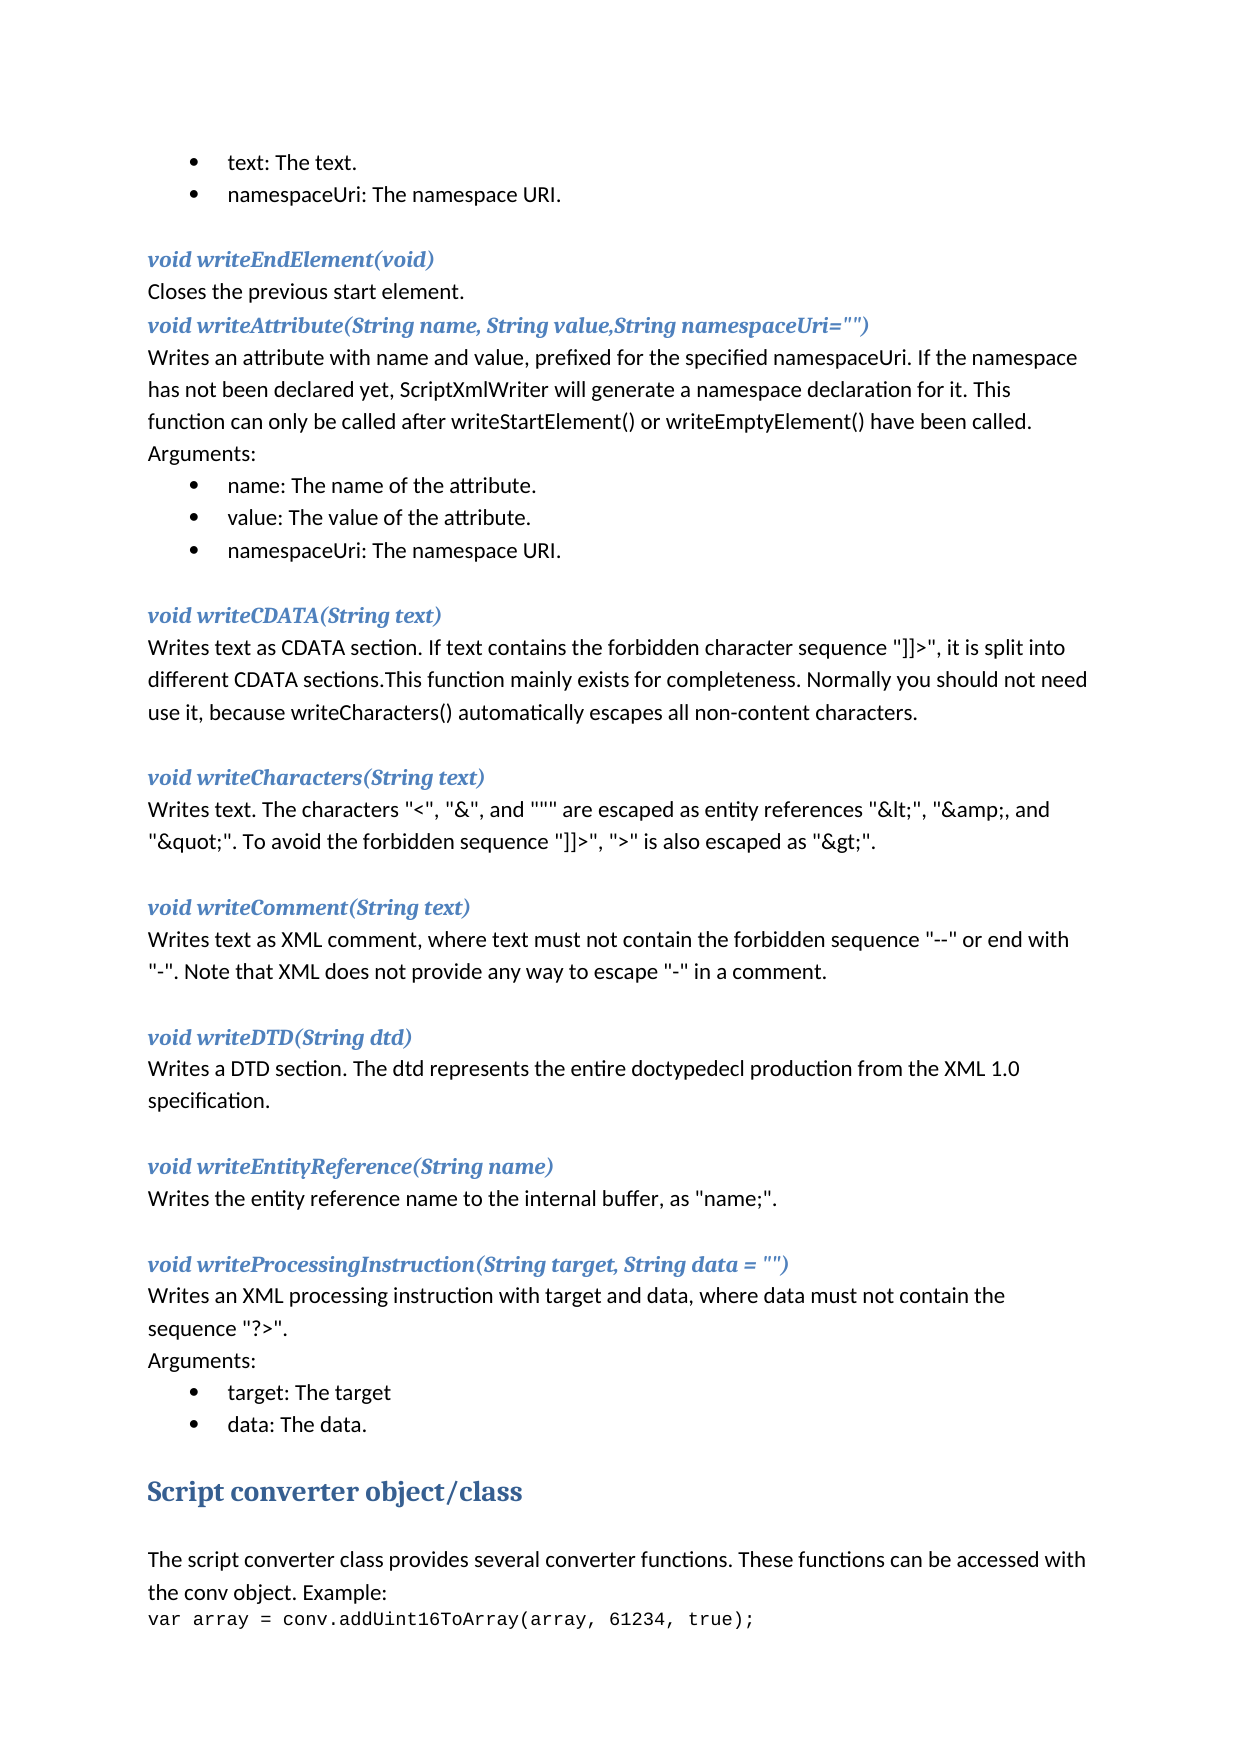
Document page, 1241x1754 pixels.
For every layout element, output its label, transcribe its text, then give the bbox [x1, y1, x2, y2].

text Writes an attribute with name and value, prefixed for the specified namespaceUri. If the namespace has not been declared yet, ScriptXmlWriter will generate a namespace declaration for it. This function can only be called after writeStartElement() or writeEmptyElement() have been called. [148, 343, 1093, 435]
list value: The value of the attribute. [190, 503, 1093, 532]
subtitle Script converter object/class [148, 1475, 1093, 1508]
subtitle void writeCharacters(String text) [148, 765, 1093, 791]
text Closes the previous start element. [148, 277, 1093, 305]
text Writes text as XML comment, where text must not contain the forbidden sequence "--" or end with "-". Note that XML does not provide any way to escape "-" in a comment. [148, 925, 1093, 985]
text Writes the entity reference name to the internal buffer, as "name;". [148, 1184, 1093, 1212]
subtitle void writeDTD(String dtd) [148, 1024, 1093, 1051]
text The script converter class provides several converter functions. These functions can be accessed with the conv object. Example: [148, 1546, 1093, 1606]
text var array = conv.addUint16ToArray(array, 61234, true); [148, 1610, 1093, 1631]
text Writes text as CDATA section. If text contains the forbidden character sequence "]]>", it is split into different CDATA sections.This function mainly exists for completeness. Normally you should not need use it, because writeCharacters() automatically escapes all non-content characters. [148, 633, 1093, 726]
list text: The text. [190, 148, 1093, 176]
list namespaceUri: The namespace URI. [190, 180, 1093, 208]
text Writes an XML processing instruction with target and data, where data must not contain the sequence "?>". [148, 1282, 1093, 1342]
text Arguments: [148, 1346, 1093, 1374]
text Arguments: [148, 439, 1093, 467]
list name: The name of the attribute. [190, 471, 1093, 499]
subtitle void writeEntityReference(String name) [148, 1154, 1093, 1180]
list data: The data. [190, 1410, 1093, 1438]
subtitle void writeProcessingInstruction(String target, String data = "") [148, 1251, 1093, 1278]
list namespaceUri: The namespace URI. [190, 536, 1093, 564]
subtitle void writeCDATA(String text) [148, 603, 1093, 629]
list target: The target [190, 1378, 1093, 1406]
text Writes a DTD section. The dtd represents the entire doctypedecl production from the XML 1.0 specification. [148, 1054, 1093, 1115]
subtitle void writeAttribute(String name, String value,String namespaceUri="") [148, 312, 1093, 339]
subtitle void writeEndElement(void) [148, 247, 1093, 273]
text Writes text. The characters "<", "&", and """ are escaped as entity references "&lt;", "&amp;, and "&quot;". To avoid the forbidden sequence "]]>", ">" is also escaped as "&gt;". [148, 795, 1093, 855]
subtitle void writeComment(String text) [148, 894, 1093, 921]
